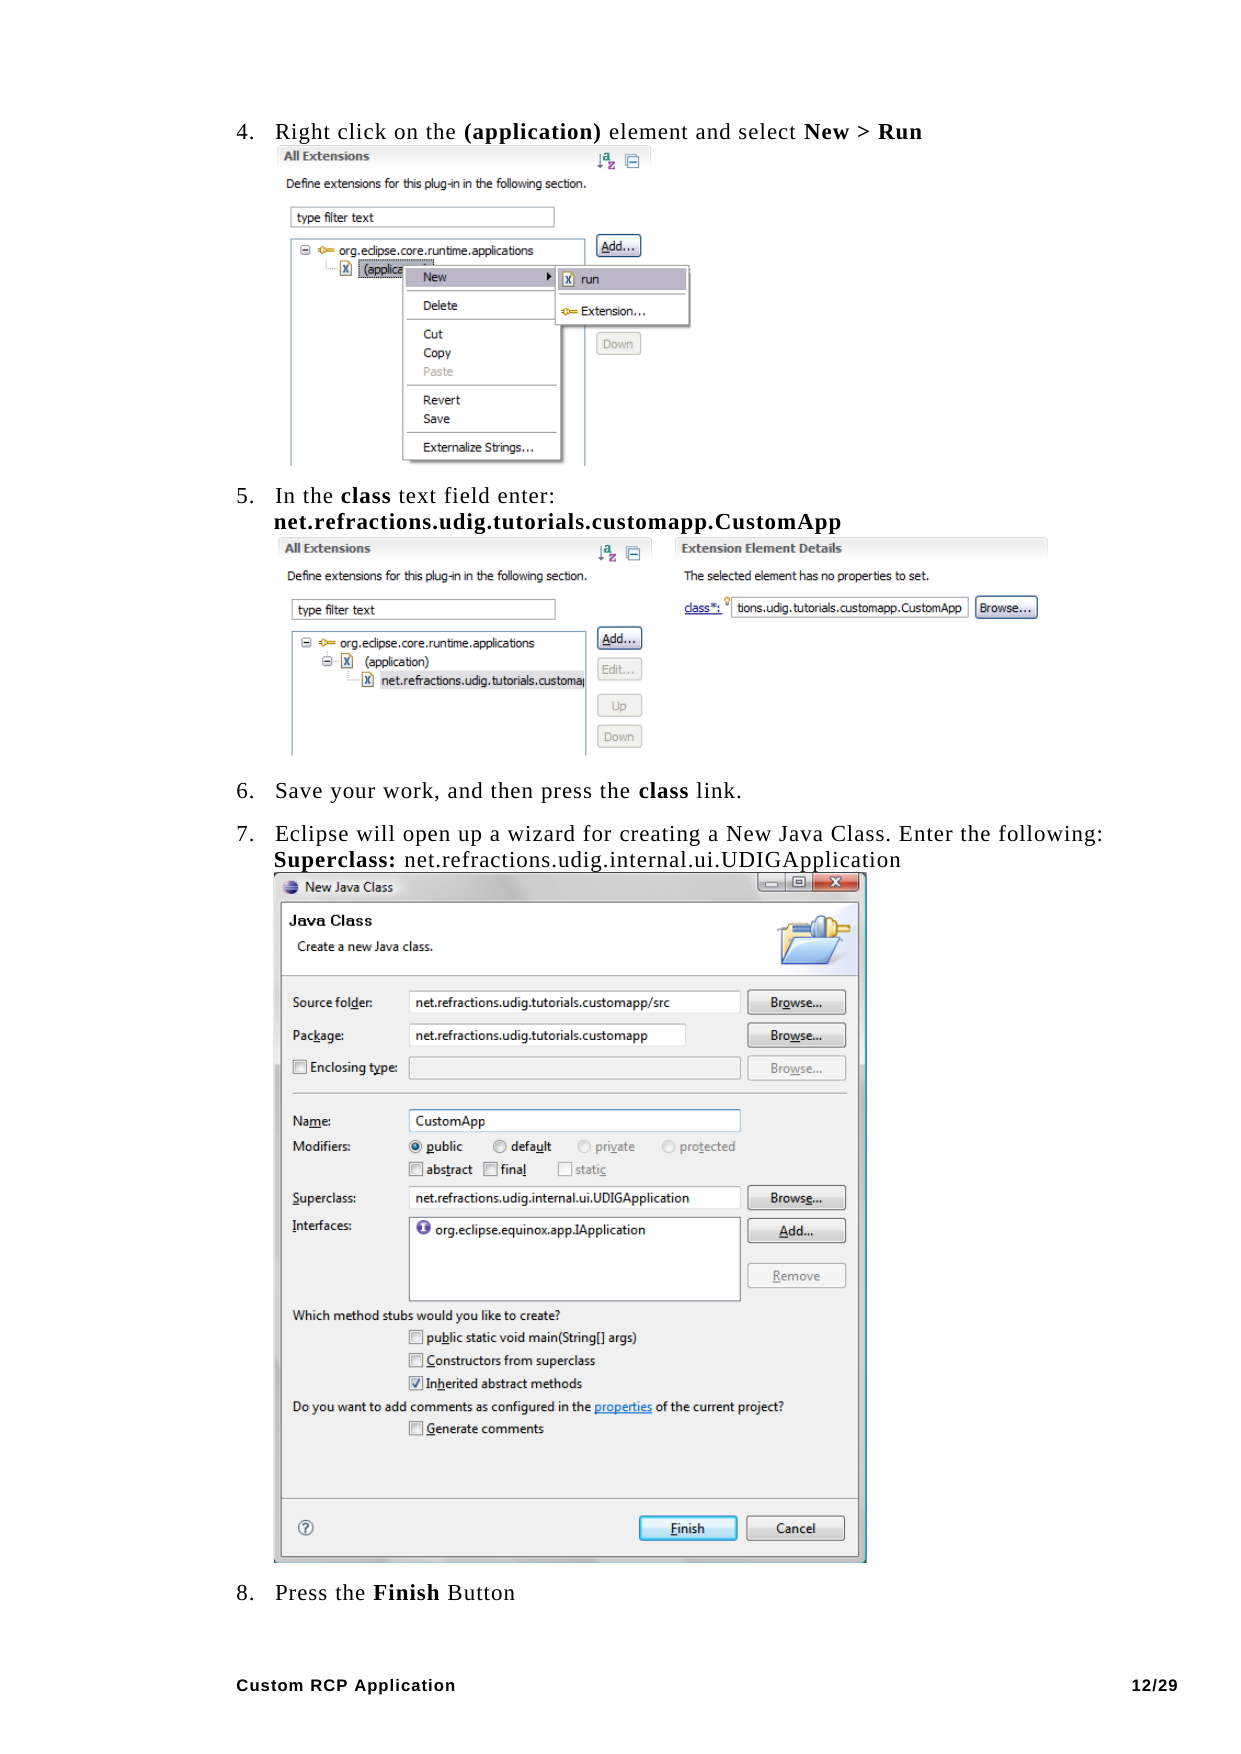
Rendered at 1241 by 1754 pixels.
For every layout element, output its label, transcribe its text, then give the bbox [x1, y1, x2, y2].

list Save your work, and then press the class link. [236, 777, 1181, 803]
picture [273, 144, 706, 466]
picture [273, 534, 1051, 761]
list In the class text field enter: net.refractions.udig.tutorials.customapp.CustomApp [236, 482, 1181, 534]
list Eclipse will open up a wizard for creating a New Java Class. Enter the following: Superclass: net.refractions.udig.internal.ui.UDIGApplication [236, 820, 1181, 1563]
list Press the Finish Button [236, 1579, 1181, 1606]
list Right click on the (application) element and select New > Run [236, 118, 1181, 144]
